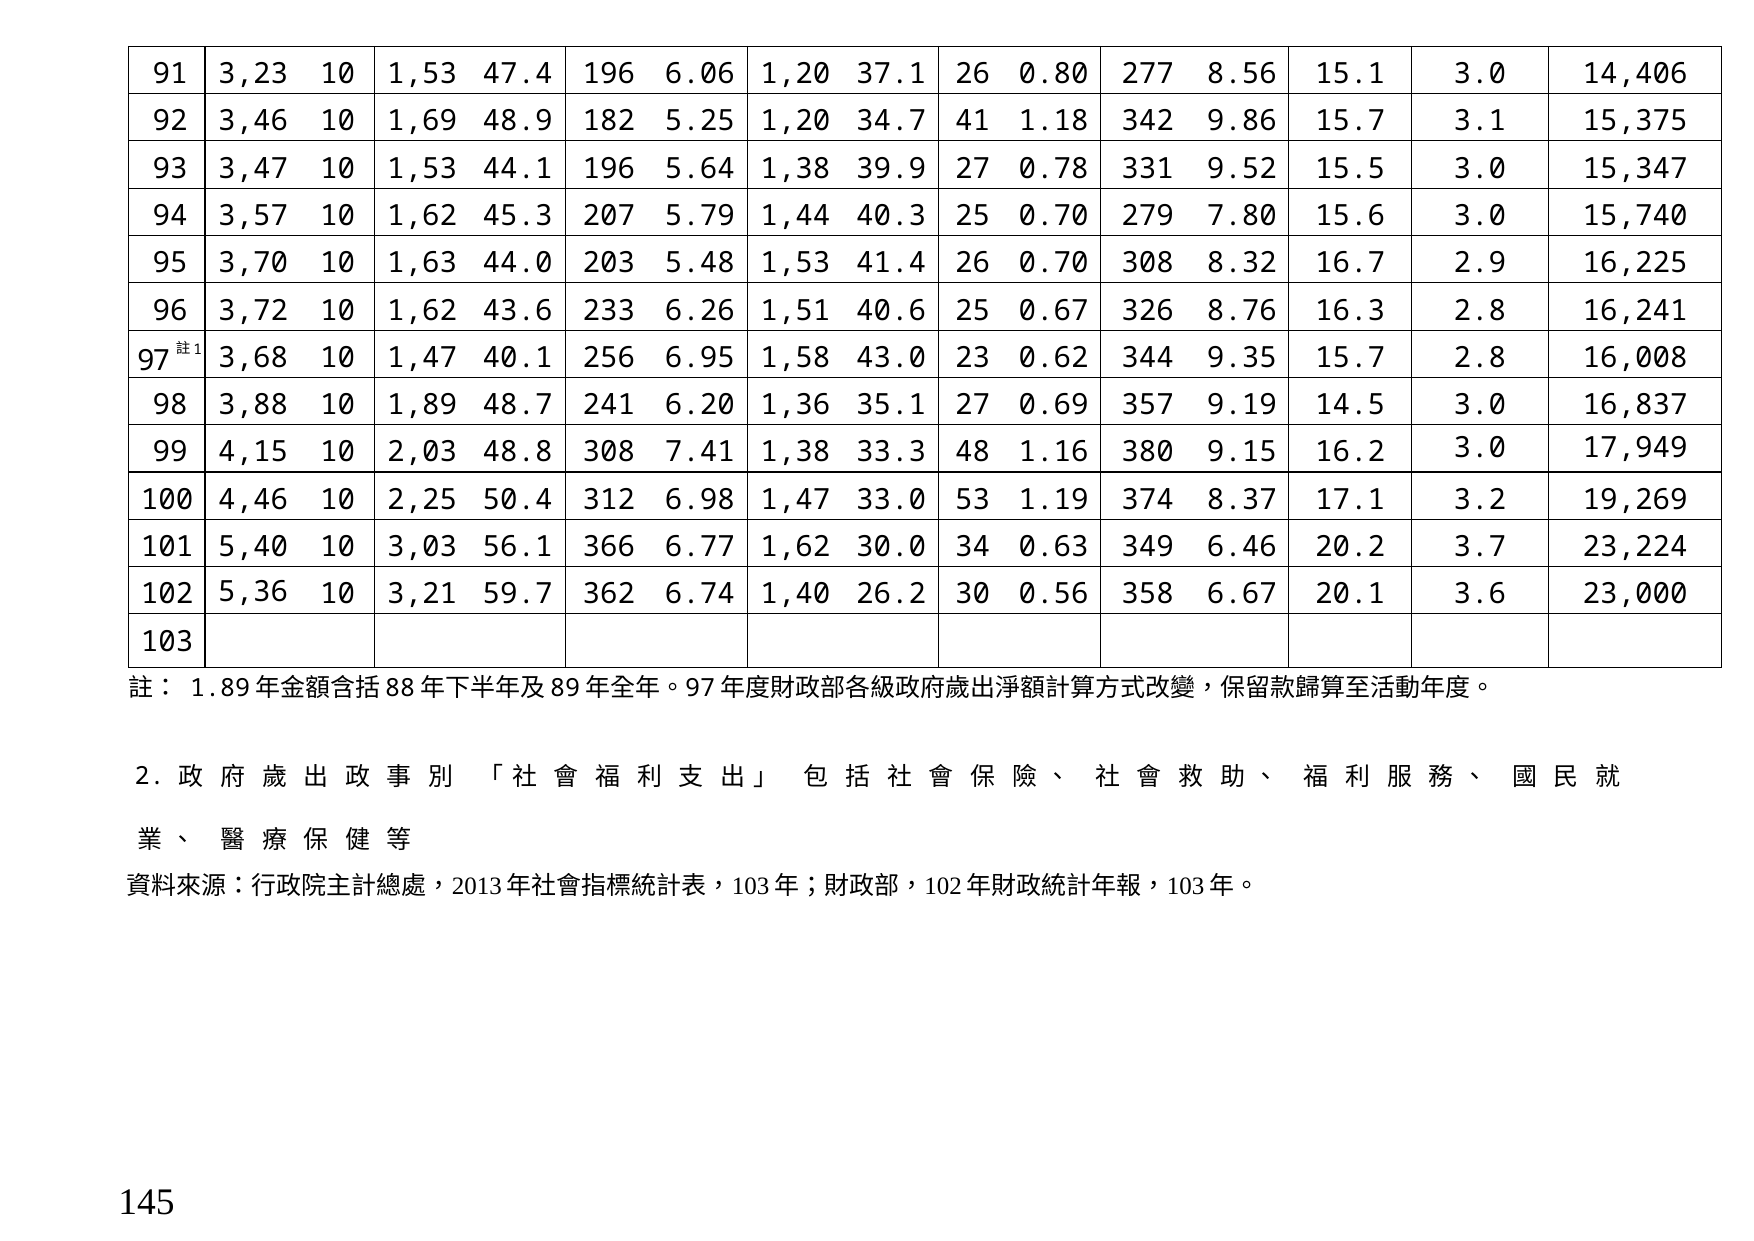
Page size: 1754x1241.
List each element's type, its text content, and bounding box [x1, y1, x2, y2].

table_cell 9.19 [1194, 378, 1288, 424]
table_cell 182 [566, 94, 652, 140]
table_cell 40.39 [843, 189, 938, 235]
table_cell 34.77 [843, 94, 938, 140]
table_cell 1,203 [748, 47, 843, 93]
table_cell 279 [1101, 189, 1194, 235]
table_cell 17,949 [1549, 425, 1721, 471]
table_cell 349 [1101, 520, 1194, 566]
table_cell 3.0 [1412, 378, 1548, 424]
table_cell 44.07 [470, 236, 565, 282]
table_cell 3,210 [375, 567, 470, 613]
table_cell 26 [939, 236, 1006, 282]
table_cell 33.37 [843, 425, 938, 471]
table_cell 25 [939, 189, 1006, 235]
table_cell 92 [129, 94, 204, 140]
table_cell 0.80 [1006, 47, 1100, 93]
table_cell 308 [566, 425, 652, 471]
table_cell 16,225 [1549, 236, 1721, 282]
table_cell 9.86 [1194, 94, 1288, 140]
table_cell 99 [129, 425, 204, 471]
table_cell 196 [566, 47, 652, 93]
table_cell 3,722 [206, 283, 301, 329]
table_cell 102 [129, 567, 204, 613]
table_cell 380 [1101, 425, 1194, 471]
table_cell 1,445 [748, 189, 843, 235]
table_cell 1,533 [375, 141, 470, 188]
table_cell 342 [1101, 94, 1194, 140]
table_cell 3.7 [1412, 520, 1548, 566]
table_cell 9.52 [1194, 141, 1288, 188]
table_cell 103 [129, 614, 204, 667]
table_cell 41.43 [843, 236, 938, 282]
table_cell 48 [939, 425, 1006, 471]
table_cell 15.7 [1289, 94, 1411, 140]
table_cell 41 [939, 94, 1006, 140]
table_cell 256 [566, 331, 652, 377]
table_cell 1,388 [748, 141, 843, 188]
table_cell 96 [129, 283, 204, 329]
table_cell 100 [301, 567, 374, 613]
table_cell 100 [301, 189, 374, 235]
table_cell 98 [129, 378, 204, 424]
table_cell -- [652, 614, 747, 667]
table_cell -- [748, 614, 843, 667]
table_cell 100 [301, 378, 374, 424]
table_cell 5,343 [206, 614, 301, 667]
table_cell 100 [301, 331, 374, 377]
table_cell 3,578 [206, 189, 301, 235]
table_cell 7.41 [652, 425, 747, 471]
table_cell 3,703 [206, 236, 301, 282]
table_cell -- [1549, 614, 1721, 667]
table_cell 6.74 [652, 567, 747, 613]
table_cell 1,893 [375, 378, 470, 424]
table_cell 277 [1101, 47, 1194, 93]
table_cell 0.56 [1006, 567, 1100, 613]
table_cell 1,625 [375, 283, 470, 329]
table_cell 1,409 [748, 567, 843, 613]
table_cell 2.8 [1412, 331, 1548, 377]
table_cell 20.1 [1289, 567, 1411, 613]
table_cell 0.70 [1006, 189, 1100, 235]
table_cell 6.20 [652, 378, 747, 424]
table_cell 1,386 [748, 425, 843, 471]
table_cell 5,369 [206, 567, 301, 613]
table_cell 14,406 [1549, 47, 1721, 93]
table_cell 3,476 [206, 141, 301, 188]
table_cell 3.6 [1412, 567, 1548, 613]
table_cell 100 [301, 141, 374, 188]
table_cell 9.35 [1194, 331, 1288, 377]
table_cell 3,681 [206, 331, 301, 377]
table_cell 1,534 [375, 47, 470, 93]
table_cell 26 [939, 47, 1006, 93]
table_cell 100 [301, 425, 374, 471]
table_cell 207 [566, 189, 652, 235]
table_cell -- [1412, 614, 1548, 667]
table_cell 1,632 [375, 236, 470, 282]
table_cell 241 [566, 378, 652, 424]
table_cell 3,469 [206, 94, 301, 140]
table_cell 27 [939, 141, 1006, 188]
table_cell -- [939, 614, 1006, 667]
table_cell 100 [301, 47, 374, 93]
table_cell -- [1289, 614, 1411, 667]
table_cell 20.2 [1289, 520, 1411, 566]
table_cell 1.19 [1006, 473, 1100, 519]
table_cell 16.3 [1289, 283, 1411, 329]
table_cell -- [301, 614, 374, 667]
table_cell 1,622 [375, 189, 470, 235]
table_cell -- [1194, 614, 1288, 667]
table_cell 1,621 [748, 520, 843, 566]
table_cell 30.00 [843, 520, 938, 566]
table_cell 100 [301, 236, 374, 282]
table_cell 1,699 [375, 94, 470, 140]
table_cell 16,008 [1549, 331, 1721, 377]
table_cell 3,886 [206, 378, 301, 424]
table_cell 39.93 [843, 141, 938, 188]
table_cell 23,224 [1549, 520, 1721, 566]
table_cell 44.11 [470, 141, 565, 188]
table_cell 1,206 [748, 94, 843, 140]
table_cell 97註1 [129, 331, 204, 377]
table_cell 27 [939, 378, 1006, 424]
table_cell 6.06 [652, 47, 747, 93]
table_cell 4,154 [206, 425, 301, 471]
table_cell 100 [301, 520, 374, 566]
table_cell 16.7 [1289, 236, 1411, 282]
table_cell 50.41 [470, 473, 565, 519]
table_cell -- [566, 614, 652, 667]
table_cell 8.37 [1194, 473, 1288, 519]
table_cell 15.5 [1289, 141, 1411, 188]
table_cell 362 [566, 567, 652, 613]
table_cell 8.56 [1194, 47, 1288, 93]
table_cell 0.63 [1006, 520, 1100, 566]
table_cell 101 [129, 520, 204, 566]
table_cell 15,347 [1549, 141, 1721, 188]
table_cell 100 [129, 473, 204, 519]
table_cell 5.79 [652, 189, 747, 235]
table_cell 1,513 [748, 283, 843, 329]
text 資料來源：行政院主計總處，2013年社會指標統計表，103年；財政部，102年財政統計年報，103年。 [127, 866, 1426, 902]
text 註： 1.89年金額含括88年下半年及89年全年。97年度財政部各級政府歲出淨額計算方式改變，保留款歸算至活動年度。 [128, 668, 1628, 704]
table_cell 374 [1101, 473, 1194, 519]
table_cell 53 [939, 473, 1006, 519]
table_cell 6.77 [652, 520, 747, 566]
table_cell 15,375 [1549, 94, 1721, 140]
table_cell 196 [566, 141, 652, 188]
text 2.政府歲出政事別「社會福利支出」包括社會保險、社會救助、福利服務、國民就業、醫療保健等 [128, 733, 1628, 858]
table_cell 8.76 [1194, 283, 1288, 329]
table_cell 1,478 [748, 473, 843, 519]
table_cell 34 [939, 520, 1006, 566]
table_cell 0.62 [1006, 331, 1100, 377]
table_cell 16,837 [1549, 378, 1721, 424]
table_cell 1,583 [748, 331, 843, 377]
table_cell 3.1 [1412, 94, 1548, 140]
table_cell -- [843, 614, 938, 667]
table_cell 23 [939, 331, 1006, 377]
table_cell 25 [939, 283, 1006, 329]
table_cell 100 [301, 94, 374, 140]
table_cell 1,534 [748, 236, 843, 282]
table_cell 43.66 [470, 283, 565, 329]
table_cell -- [1101, 614, 1194, 667]
table_cell 47.40 [470, 47, 565, 93]
table_cell 7.80 [1194, 189, 1288, 235]
table_cell 15.7 [1289, 331, 1411, 377]
table_cell 100 [301, 283, 374, 329]
table_cell 308 [1101, 236, 1194, 282]
table_cell 4,469 [206, 473, 301, 519]
table_cell 6.95 [652, 331, 747, 377]
table_cell 3.0 [1412, 141, 1548, 188]
table_cell 40.11 [470, 331, 565, 377]
table_cell 100 [301, 473, 374, 519]
table_cell 203 [566, 236, 652, 282]
table_cell 16.2 [1289, 425, 1411, 471]
table_cell -- [1006, 614, 1100, 667]
table_cell 30 [939, 567, 1006, 613]
table_cell 9.15 [1194, 425, 1288, 471]
table_cell 48.89 [470, 425, 565, 471]
table_cell 95 [129, 236, 204, 282]
table_cell 3,035 [375, 520, 470, 566]
table_cell 37.18 [843, 47, 938, 93]
table_cell 19,269 [1549, 473, 1721, 519]
table_cell 3.0 [1412, 47, 1548, 93]
table_cell 233 [566, 283, 652, 329]
table_cell 15.6 [1289, 189, 1411, 235]
table_cell 5.64 [652, 141, 747, 188]
table_cell 312 [566, 473, 652, 519]
table_cell 3.0 [1412, 425, 1548, 471]
table_cell 91 [129, 47, 204, 93]
table_cell 6.98 [652, 473, 747, 519]
table_cell 43.00 [843, 331, 938, 377]
table_cell 0.70 [1006, 236, 1100, 282]
table_cell 344 [1101, 331, 1194, 377]
table_cell 15,740 [1549, 189, 1721, 235]
table_cell 93 [129, 141, 204, 188]
table_cell 358 [1101, 567, 1194, 613]
table_cell 6.67 [1194, 567, 1288, 613]
table_cell 26.24 [843, 567, 938, 613]
table_cell 1,477 [375, 331, 470, 377]
table_cell 33.07 [843, 473, 938, 519]
table_cell 45.33 [470, 189, 565, 235]
table_cell 8.32 [1194, 236, 1288, 282]
table_cell 2,031 [375, 425, 470, 471]
table_cell 366 [566, 520, 652, 566]
table_cell 6.26 [652, 283, 747, 329]
table_cell 48.71 [470, 378, 565, 424]
table_cell -- [375, 614, 470, 667]
table_cell 326 [1101, 283, 1194, 329]
table_cell 1,367 [748, 378, 843, 424]
table_cell 3.0 [1412, 189, 1548, 235]
table_cell 1.16 [1006, 425, 1100, 471]
table_cell 35.18 [843, 378, 938, 424]
table_cell 0.67 [1006, 283, 1100, 329]
table_cell 3.2 [1412, 473, 1548, 519]
table_cell 5,404 [206, 520, 301, 566]
table_cell 14.5 [1289, 378, 1411, 424]
table_cell -- [470, 614, 565, 667]
table_cell 1.18 [1006, 94, 1100, 140]
table_cell 2.8 [1412, 283, 1548, 329]
table_cell 5.25 [652, 94, 747, 140]
table_cell 59.79 [470, 567, 565, 613]
table_cell 6.46 [1194, 520, 1288, 566]
table_cell 40.65 [843, 283, 938, 329]
table_cell 56.16 [470, 520, 565, 566]
table_cell 2,253 [375, 473, 470, 519]
table_cell 94 [129, 189, 204, 235]
table_cell 0.69 [1006, 378, 1100, 424]
table_cell 16,241 [1549, 283, 1721, 329]
table_cell 15.1 [1289, 47, 1411, 93]
table_cell 17.1 [1289, 473, 1411, 519]
table_cell 3,236 [206, 47, 301, 93]
table_cell 0.78 [1006, 141, 1100, 188]
table_cell 331 [1101, 141, 1194, 188]
table_cell 5.48 [652, 236, 747, 282]
table_cell 23,000 [1549, 567, 1721, 613]
table_cell 357 [1101, 378, 1194, 424]
table_cell 48.97 [470, 94, 565, 140]
table_cell 2.9 [1412, 236, 1548, 282]
